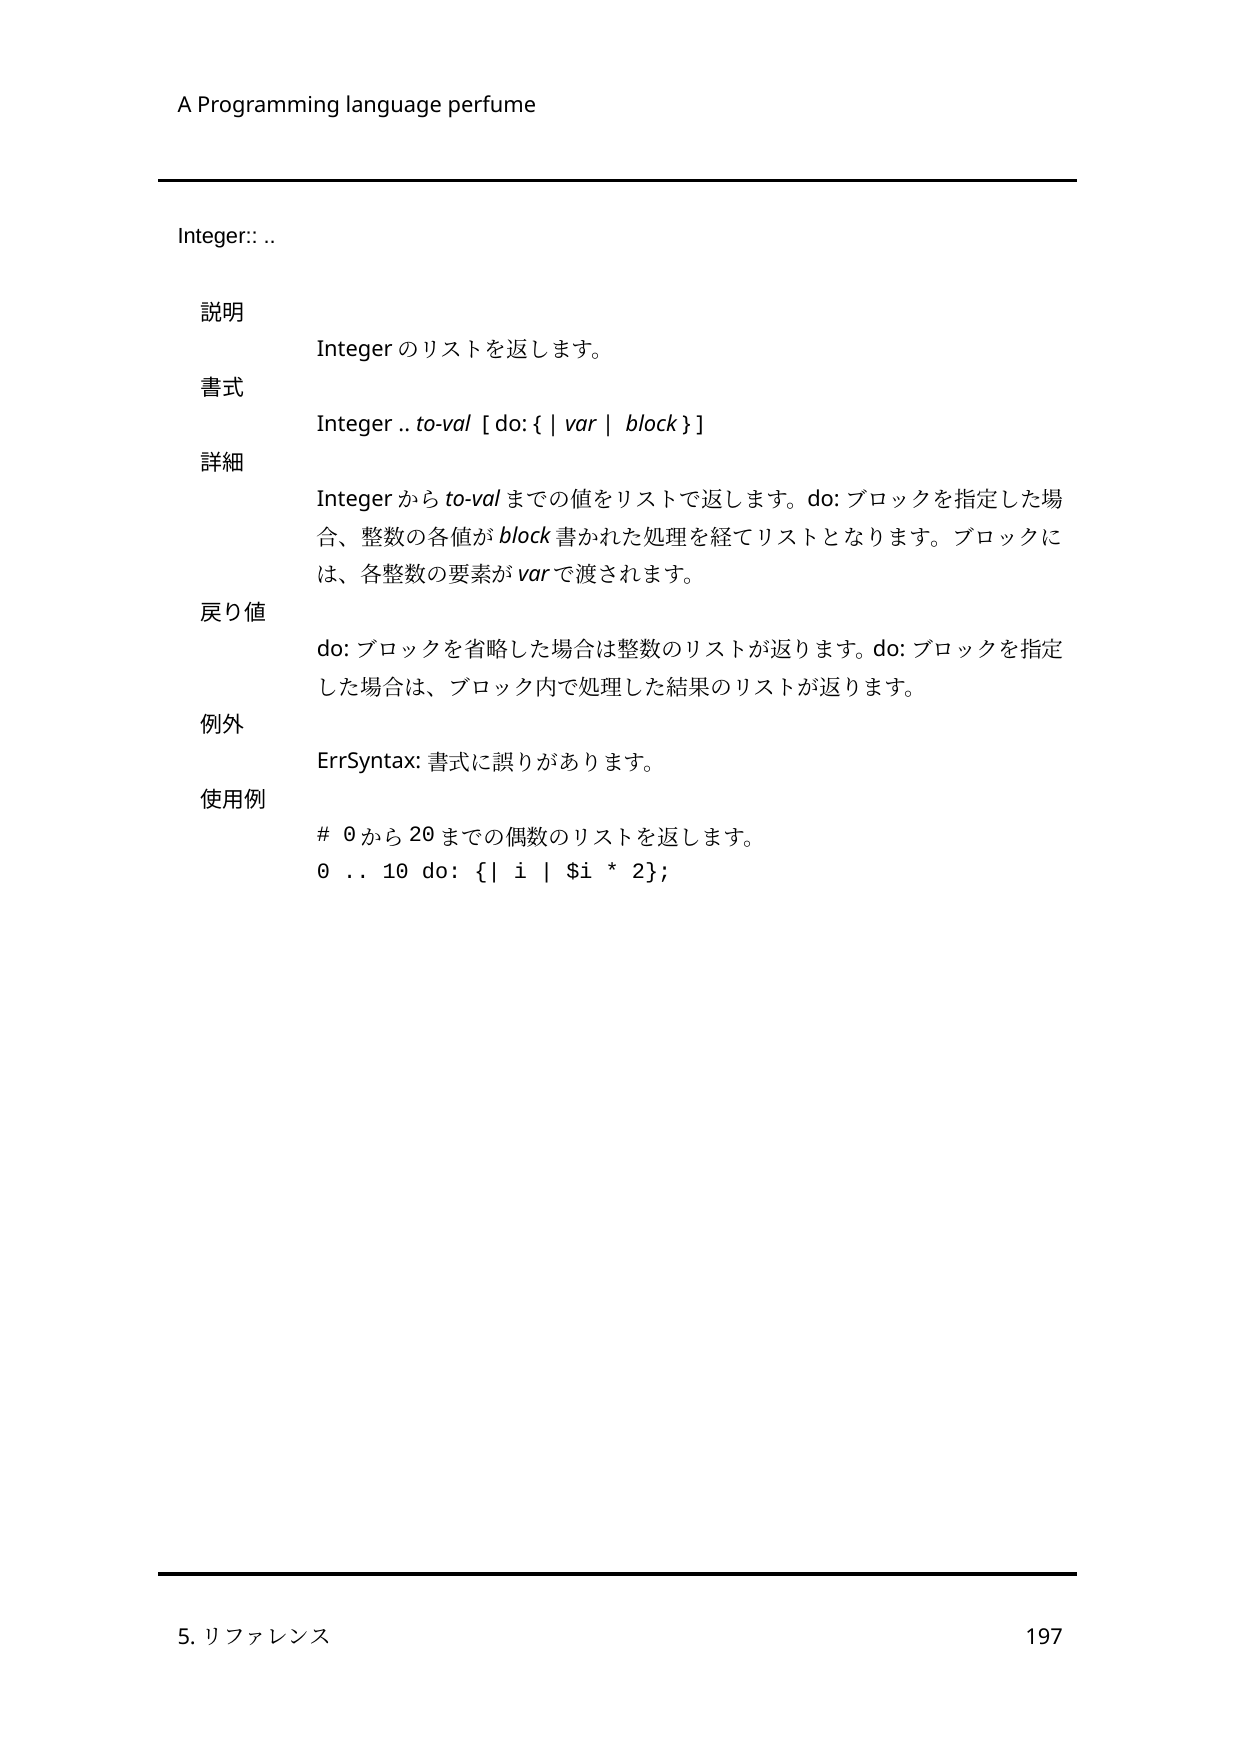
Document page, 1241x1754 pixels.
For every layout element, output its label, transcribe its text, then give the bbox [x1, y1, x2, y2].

table_cell 詳細 [200, 442, 317, 592]
table_header 説明 [200, 292, 317, 367]
table_cell do: ブロックを省略した場合は整数のリストが返ります。do: ブロックを指定した場合は、ブロック内で処理した結果のリストが返ります。 [317, 592, 1063, 704]
table_cell 例外 [200, 704, 317, 779]
table_cell ErrSyntax: 書式に誤りがあります。 [317, 704, 1063, 779]
table_cell 戻り値 [200, 592, 317, 704]
table_cell 書式 [200, 367, 317, 442]
table_cell # 0から20までの偶数のリストを返します。 0 .. 10 do: {| i | $i * 2}; [317, 779, 1063, 892]
table_cell Integer .. to-val [ do: { | var | block } ] [317, 367, 1063, 442]
table_cell 使用例 [200, 779, 317, 892]
table_cell Integerからto-valまでの値をリストで返します。do: ブロックを指定した場合、整数の各値がblock書かれた処理を経てリストとなります。ブロックには、各整数の要素がvarで渡されます。 [317, 442, 1063, 592]
subtitle Integer:: .. [177, 217, 1063, 254]
table_header Integerのリストを返します。 [317, 292, 1063, 367]
